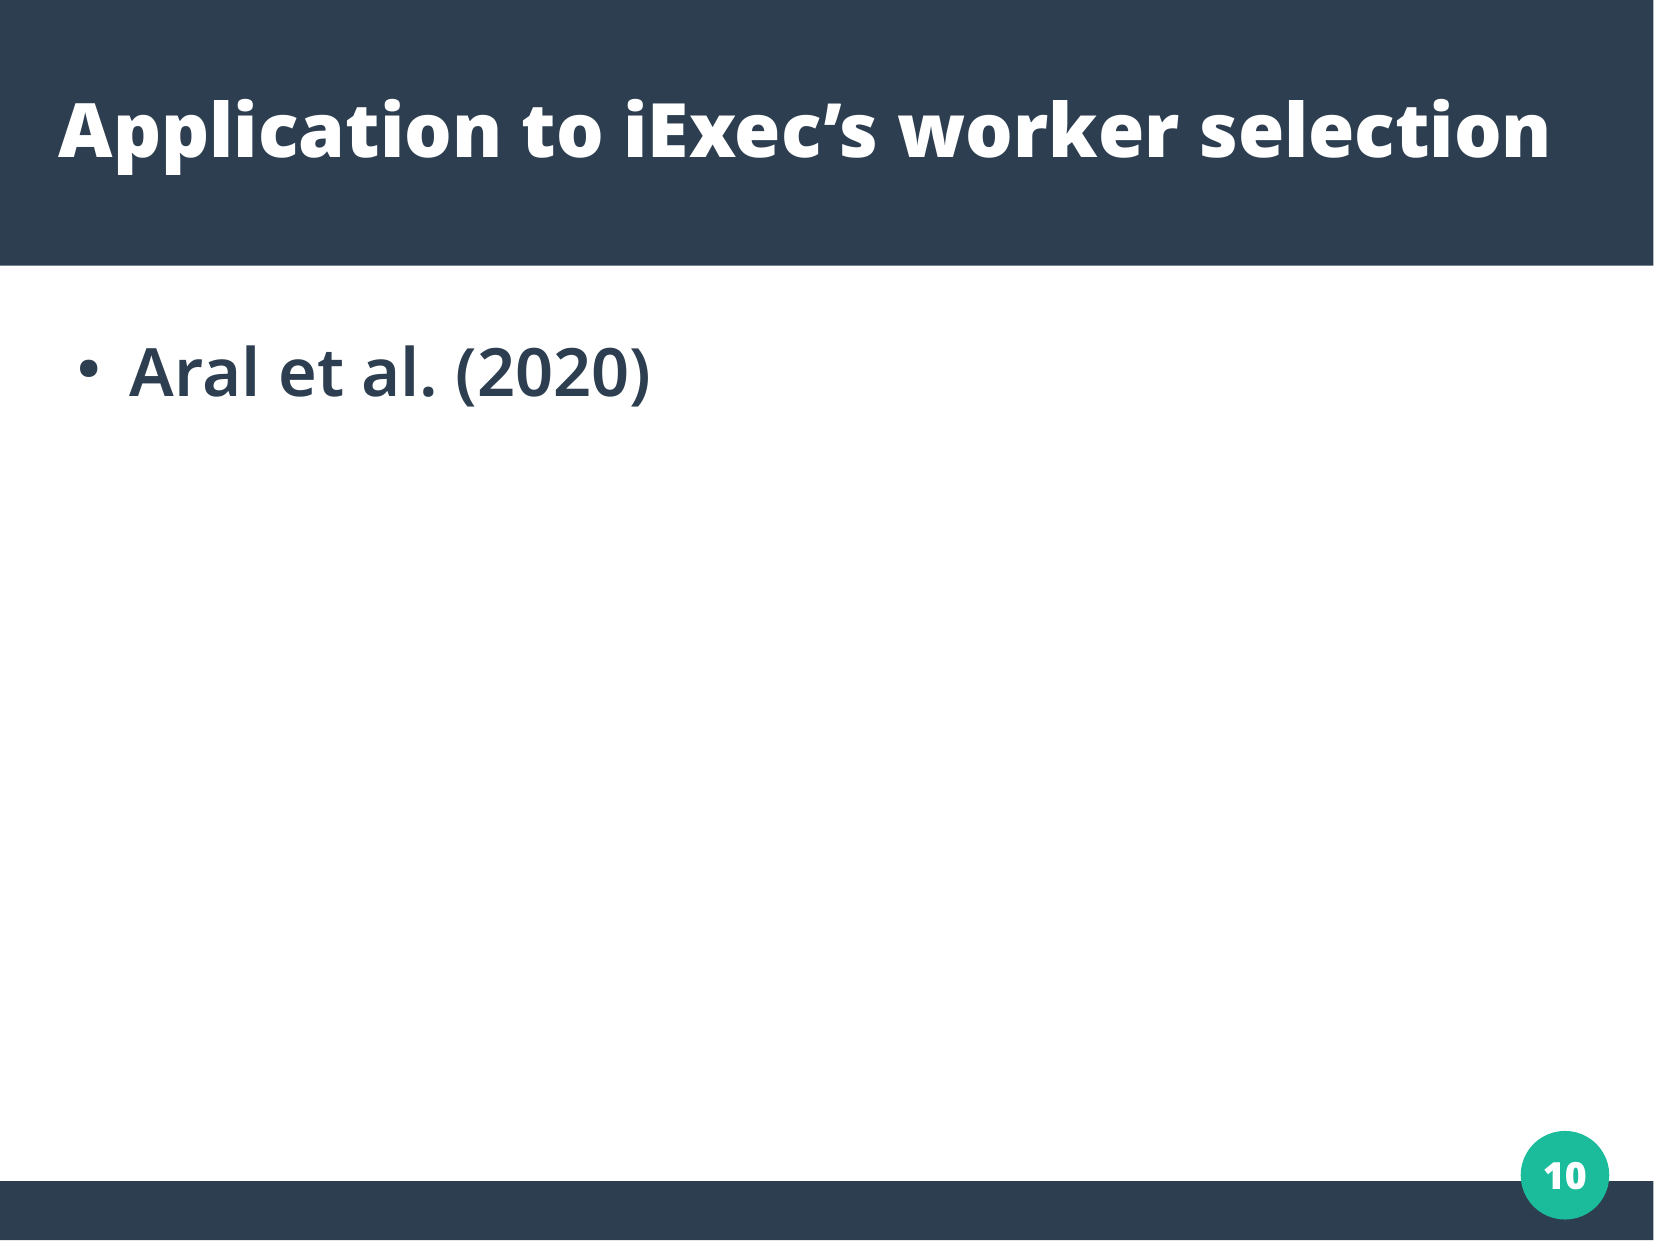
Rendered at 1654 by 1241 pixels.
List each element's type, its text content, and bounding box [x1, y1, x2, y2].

list Aral et al. (2020) [59, 324, 1595, 1152]
title Application to iExec’s worker selection [59, 49, 1595, 207]
